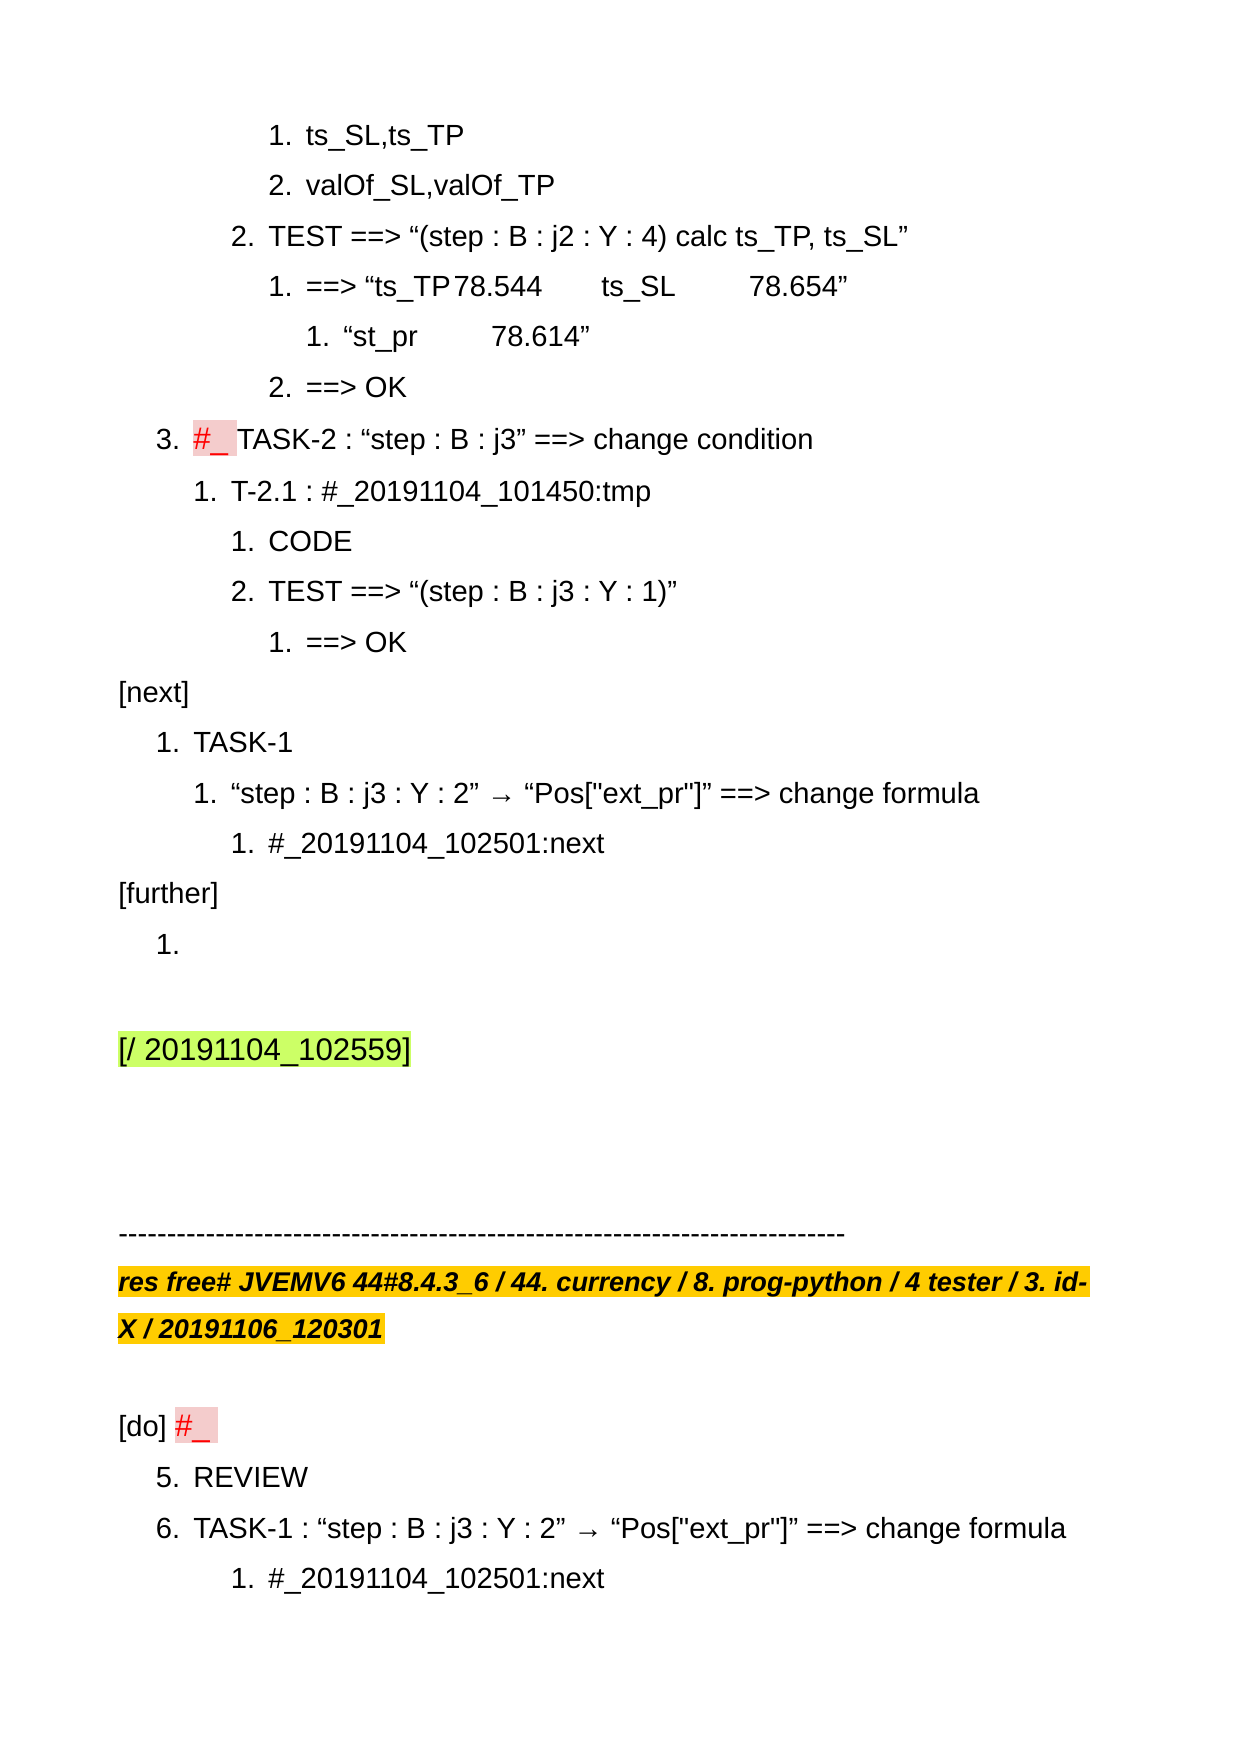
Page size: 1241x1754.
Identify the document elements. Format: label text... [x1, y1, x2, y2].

text [do] #_ [118, 1407, 1122, 1443]
list REVIEW [156, 1461, 1122, 1494]
text [further] [118, 876, 1122, 910]
list TASK-1 [156, 725, 1122, 759]
list valOf_SL,valOf_TP [268, 168, 1122, 202]
text [next] [118, 675, 1122, 709]
list ==> “ts_TP 78.544 ts_SL 78.654” [268, 269, 1122, 303]
list ts_SL,ts_TP [268, 118, 1122, 152]
text --------------------------------------------------------------------------- [118, 1216, 1122, 1249]
list ==> OK [268, 370, 1122, 403]
list #_20191104_102501:next [231, 1561, 1122, 1595]
list #_ TASK-2 : “step : B : j3” ==> change condition [156, 420, 1122, 456]
list TEST ==> “(step : B : j3 : Y : 1)” [231, 574, 1122, 608]
list #_20191104_102501:next [231, 826, 1122, 859]
list TASK-1 : “step : B : j3 : Y : 2” → “Pos["ext_pr"]” ==> change formula [156, 1511, 1122, 1544]
list “step : B : j3 : Y : 2” → “Pos["ext_pr"]” ==> change formula [193, 776, 1122, 809]
list ==> OK [268, 625, 1122, 658]
text [/ 20191104_102559] [118, 977, 1122, 1067]
list “st_pr 78.614” [306, 319, 1122, 353]
text res free# JVEMV6 44#8.4.3_6 / 44. currency / 8. prog-python / 4 tester / 3. id-X / 20191106_120301 [118, 1266, 1122, 1344]
list CODE [231, 524, 1122, 558]
list T-2.1 : #_20191104_101450:tmp [193, 474, 1122, 507]
list TEST ==> “(step : B : j2 : Y : 4) calc ts_TP, ts_SL” [231, 219, 1122, 252]
